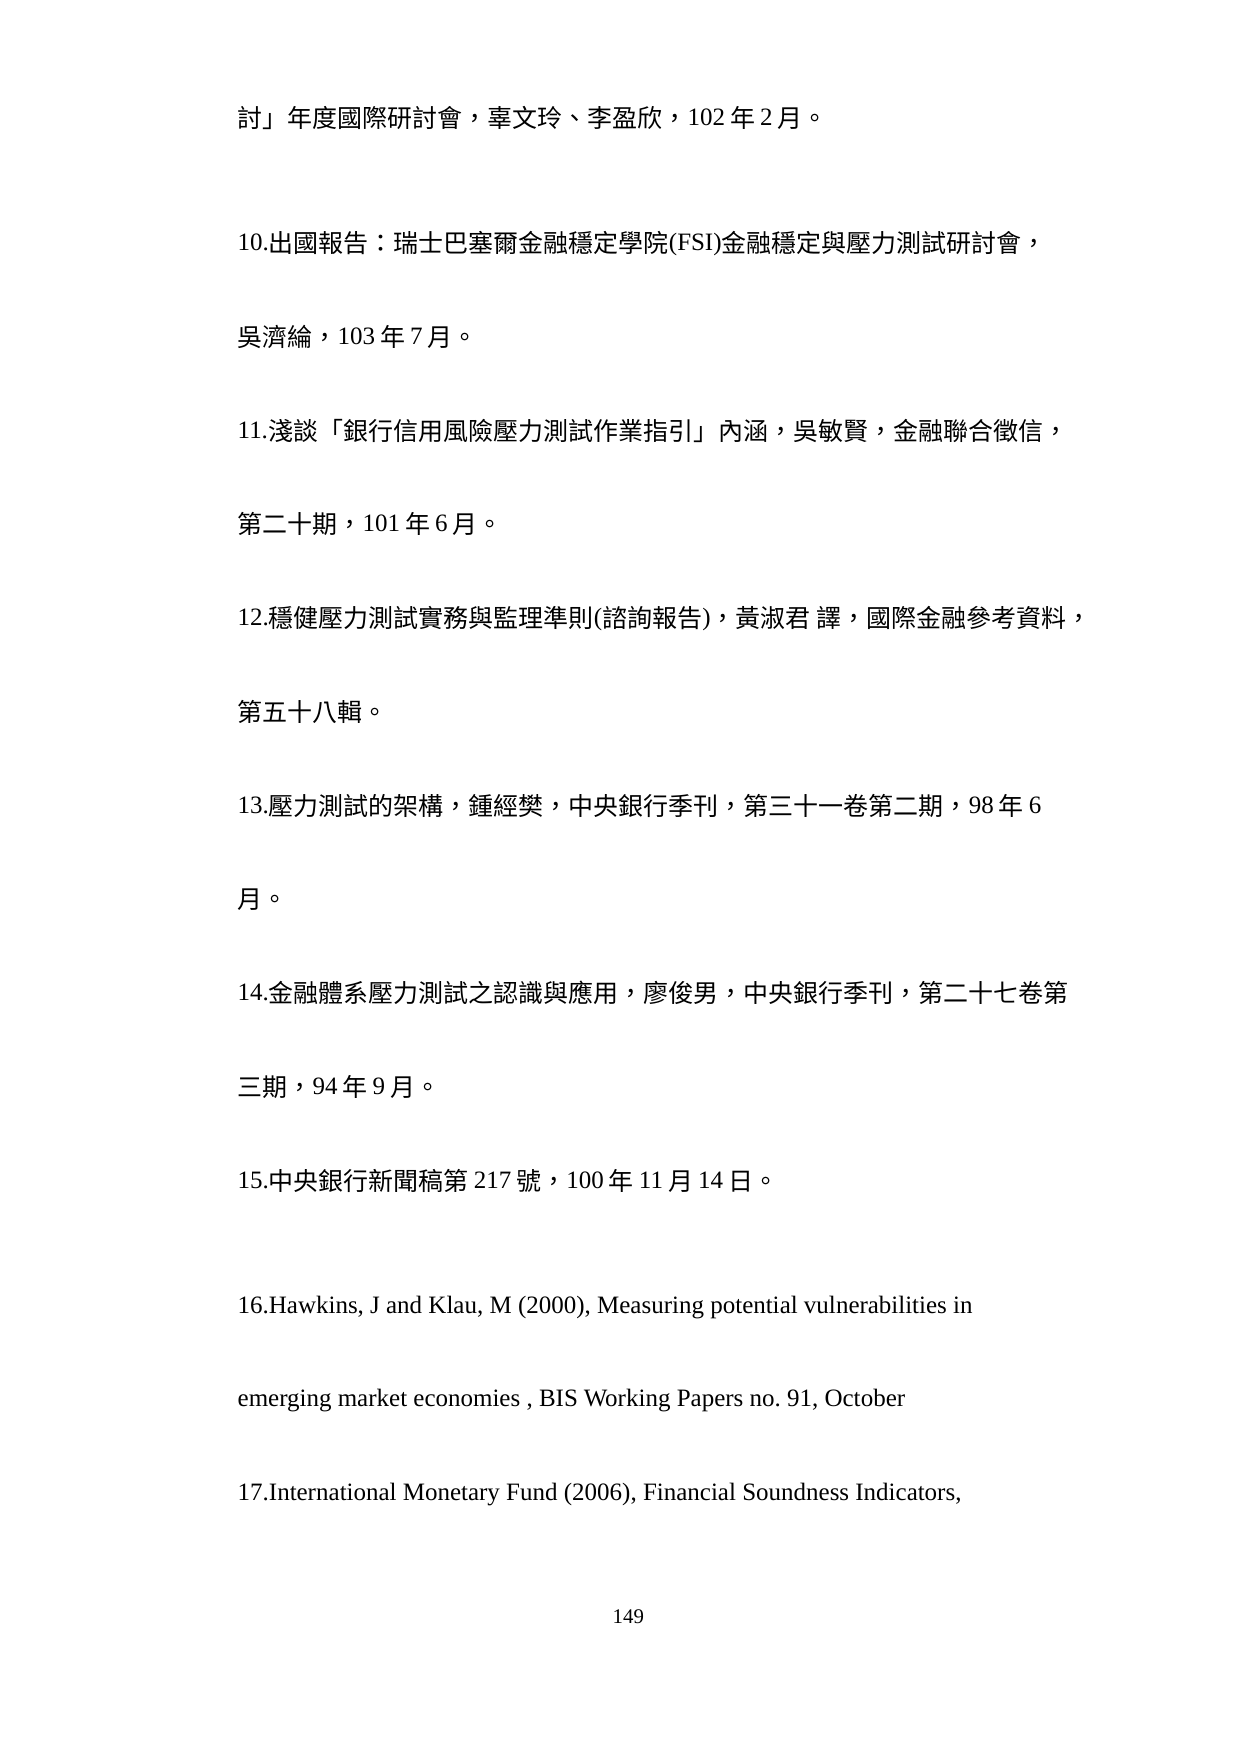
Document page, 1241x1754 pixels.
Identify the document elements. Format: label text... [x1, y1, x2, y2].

list 出國報告：瑞士巴塞爾金融穩定學院(FSI)金融穩定與壓力測試研討會，吳濟綸，103年7月。 [237, 200, 1069, 356]
list 中央銀行新聞稿第217號，100年11月14日。 [237, 1137, 1069, 1200]
list 壓力測試的架構，鍾經樊，中央銀行季刊，第三十一卷第二期，98年6月。 [237, 762, 1069, 919]
list Hawkins, J and Klau, M (2000), Measuring potential vulnerabilities in emerging market economies , BIS Working Papers no. 91, October [237, 1262, 1069, 1419]
list 穩健壓力測試實務與監理準則(諮詢報告)，黃淑君 譯，國際金融參考資料，第五十八輯。 [237, 575, 1069, 731]
list 討」年度國際研討會，辜文玲、李盈欣，102年2月。 [237, 75, 1069, 137]
list 淺談「銀行信用風險壓力測試作業指引」內涵，吳敏賢，金融聯合徵信，第二十期，101年6月。 [237, 387, 1069, 544]
list International Monetary Fund (2006), Financial Soundness Indicators, [237, 1450, 1069, 1512]
list 金融體系壓力測試之認識與應用，廖俊男，中央銀行季刊，第二十七卷第三期，94年9月。 [237, 950, 1069, 1106]
